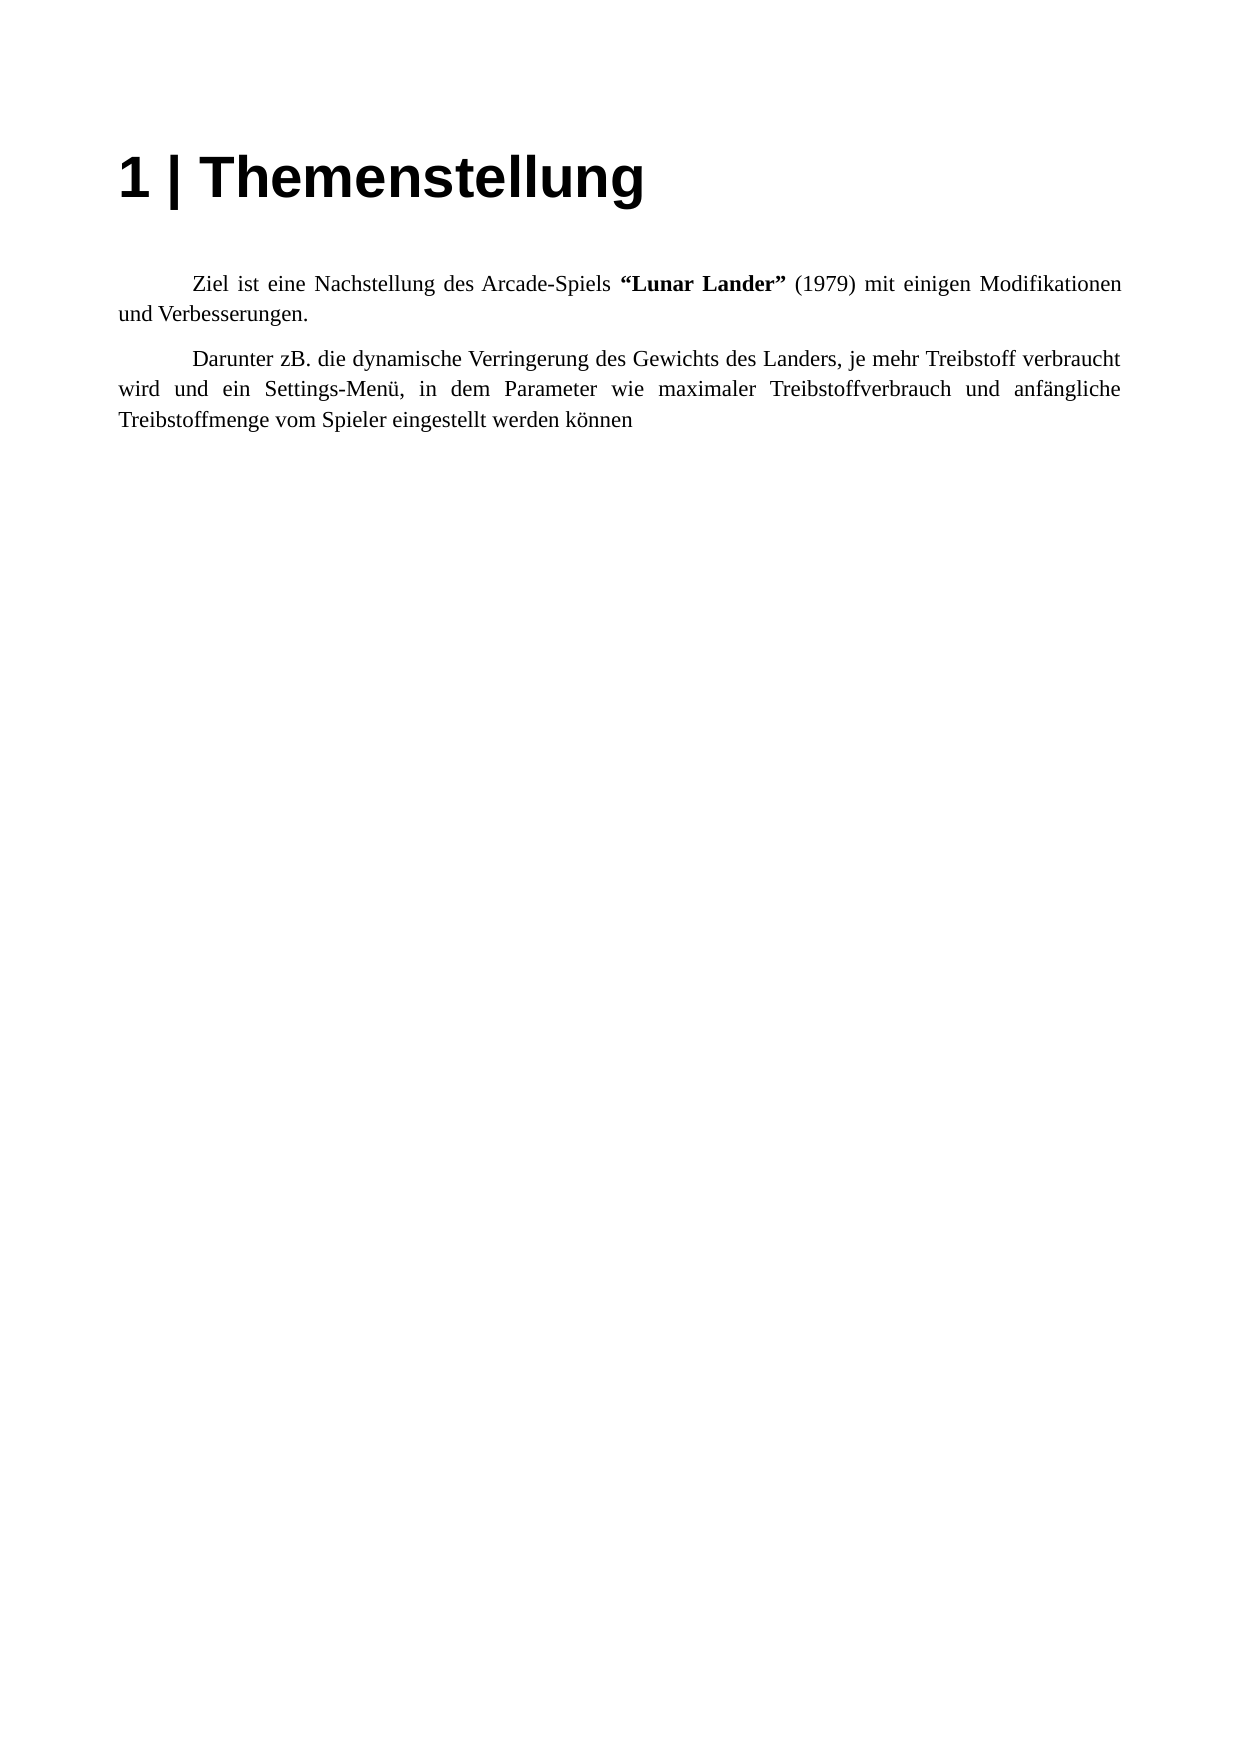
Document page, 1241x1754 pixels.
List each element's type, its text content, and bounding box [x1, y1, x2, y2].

text Ziel ist eine Nachstellung des Arcade-Spiels “Lunar Lander” (1979) mit einigen Modifikationen und Verbesserungen. [118, 270, 1122, 327]
title 1 | Themenstellung [118, 143, 1122, 210]
text Darunter zB. die dynamische Verringerung des Gewichts des Landers, je mehr Treibstoff verbraucht wird und ein Settings-Menü, in dem Parameter wie maximaler Treibstoffverbrauch und anfängliche Treibstoffmenge vom Spieler eingestellt werden können [118, 345, 1122, 432]
